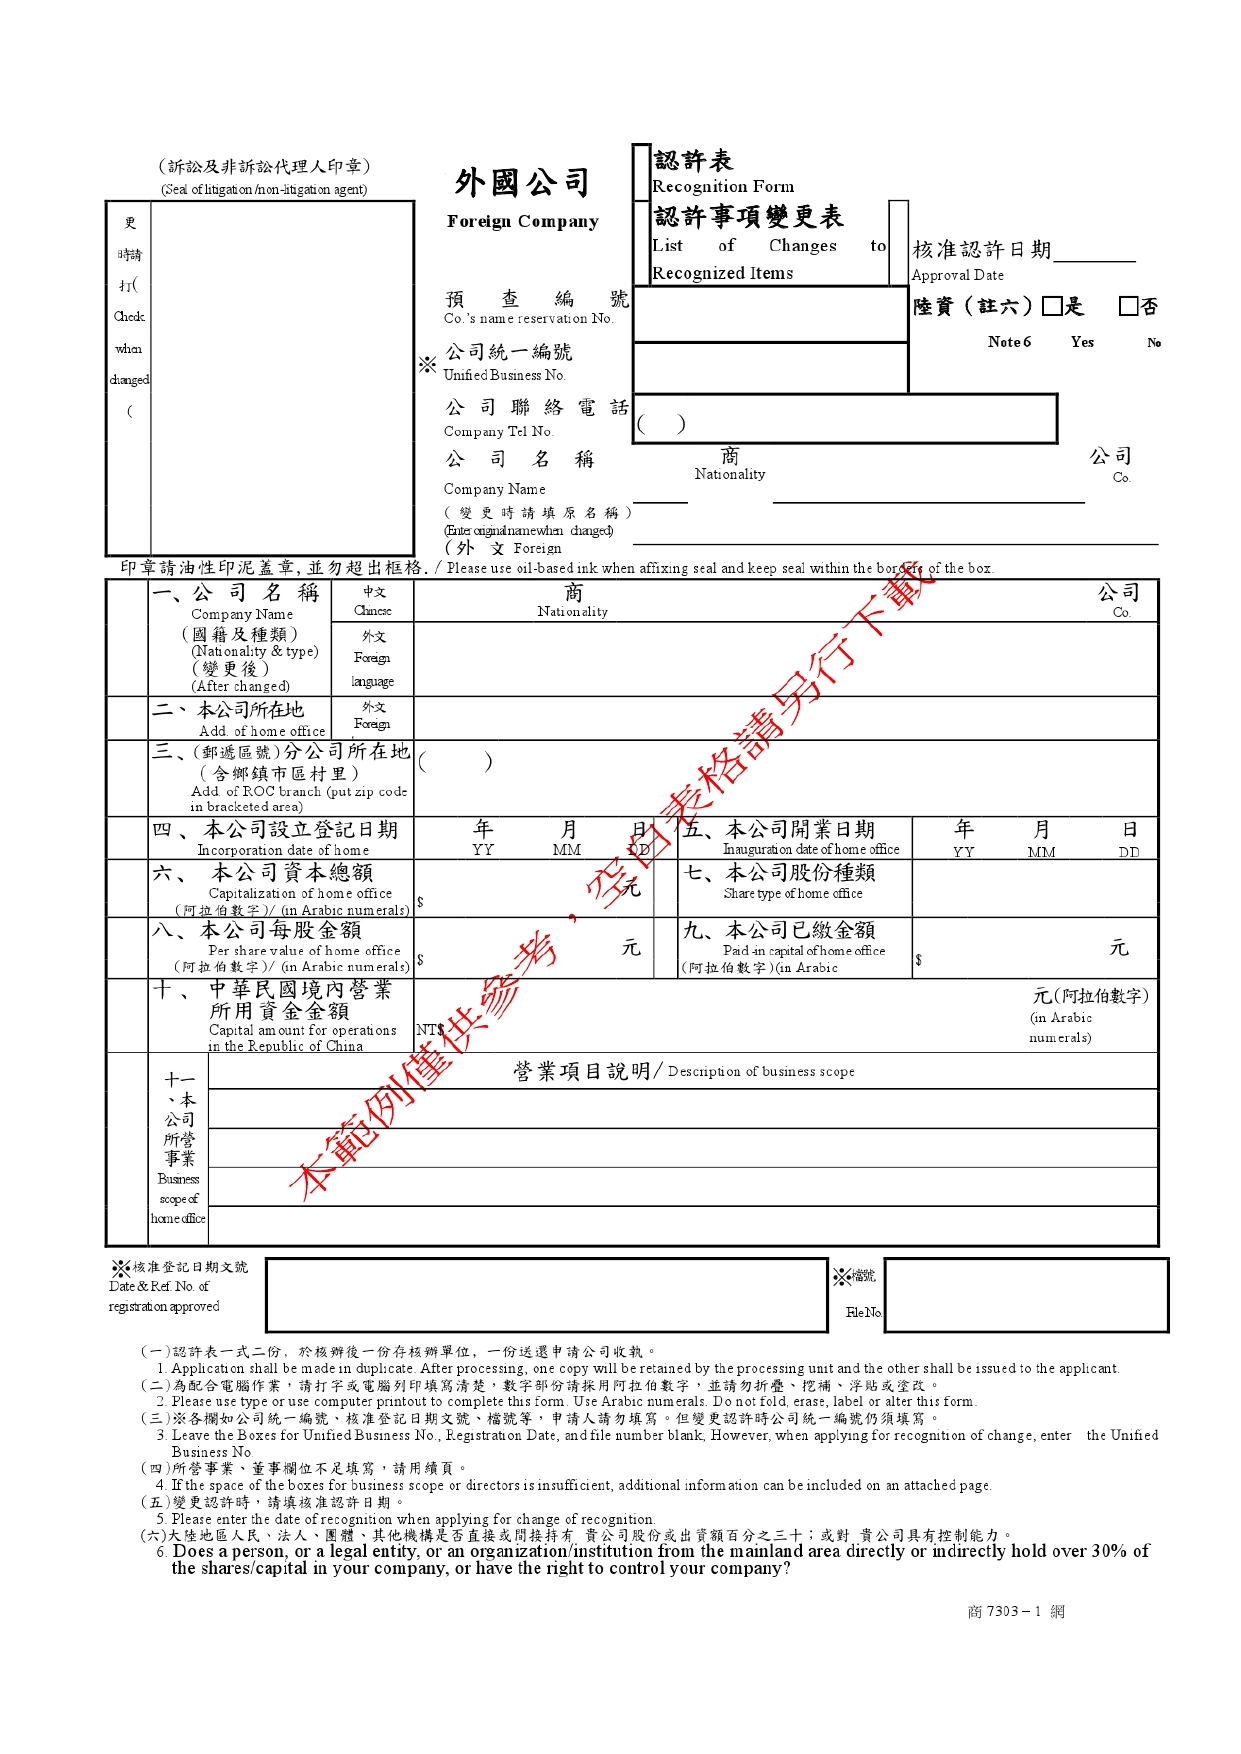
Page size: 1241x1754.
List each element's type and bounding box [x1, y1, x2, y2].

picture [35, 38, 1205, 1691]
